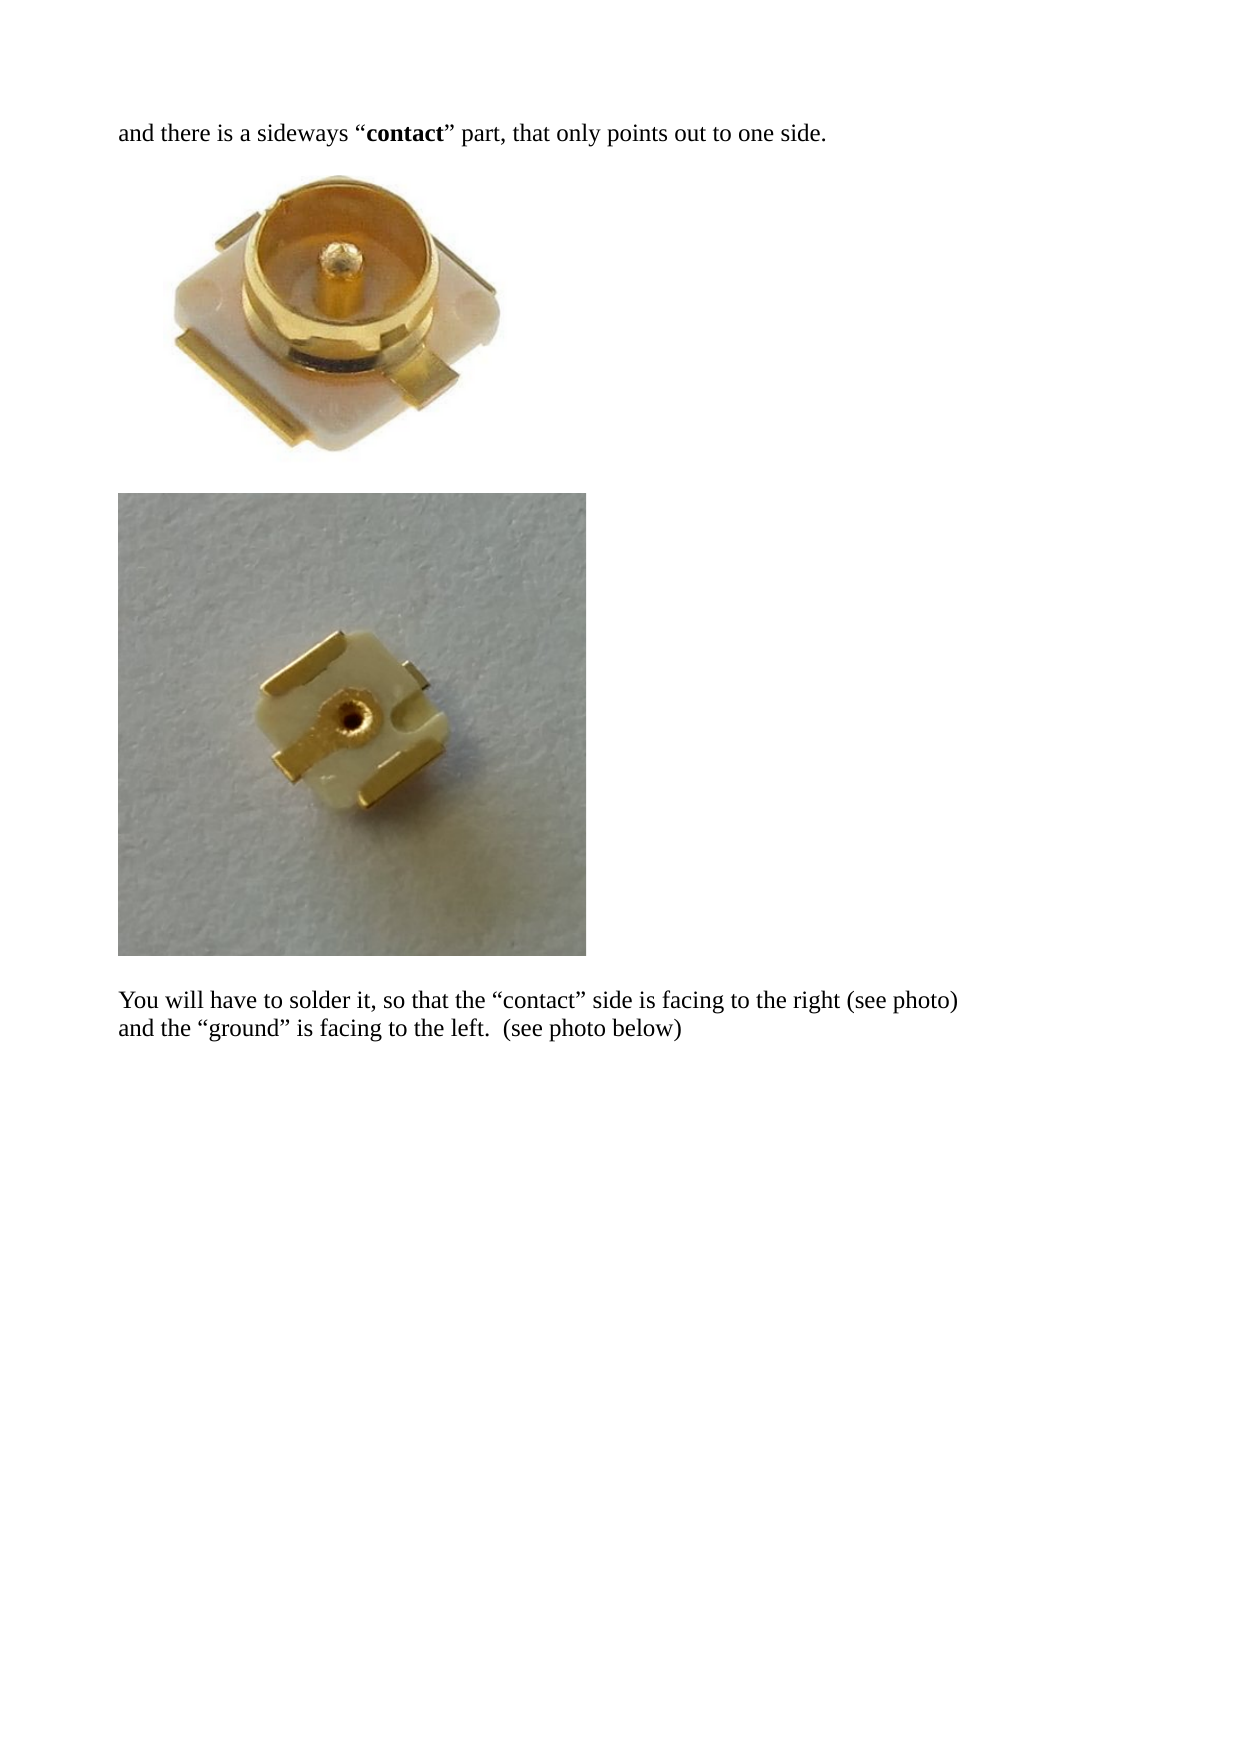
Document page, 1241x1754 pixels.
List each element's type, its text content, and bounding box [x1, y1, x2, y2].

text and the “ground” is facing to the left. (see photo below) [118, 1013, 1122, 1042]
picture [118, 493, 587, 956]
picture [118, 175, 536, 465]
text You will have to solder it, so that the “contact” side is facing to the right (see photo) [118, 985, 1122, 1013]
text and there is a sideways “contact” part, that only points out to one side. [118, 118, 1122, 147]
